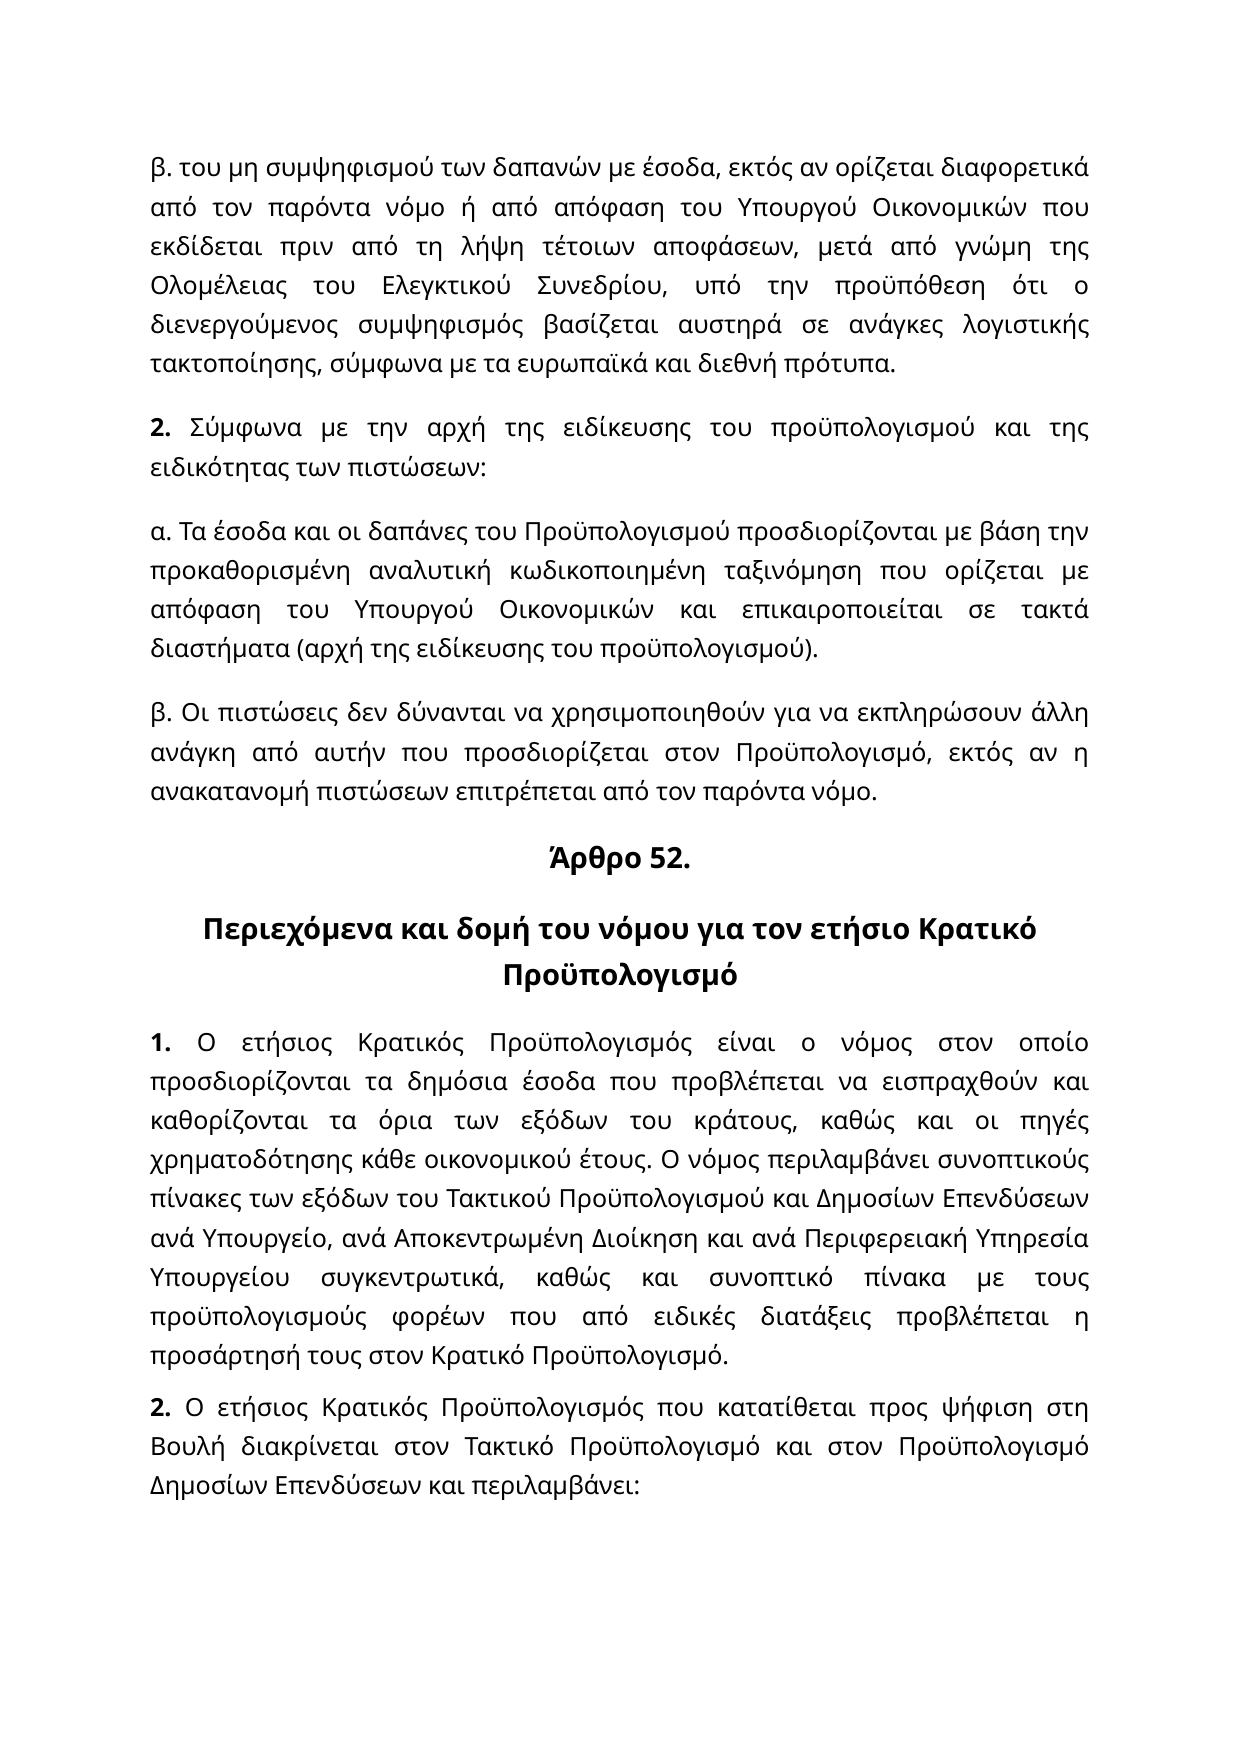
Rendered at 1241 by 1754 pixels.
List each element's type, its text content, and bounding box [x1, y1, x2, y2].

text β. Οι πιστώσεις δεν δύνανται να χρησιμοποιηθούν για να εκπληρώσουν άλλη ανάγκη από αυτήν που προσδιορίζεται στον Προϋπολογισμό, εκτός αν η ανακατανομή πιστώσεων επιτρέπεται από τον παρόντα νόμο. [150, 695, 1090, 807]
text 2. Σύμφωνα με την αρχή της ειδίκευσης του προϋπολογισμού και της ειδικότητας των πιστώσεων: [150, 410, 1090, 483]
text 1. Ο ετήσιος Κρατικός Προϋπολογισμός είναι ο νόμος στον οποίο προσδιορίζονται τα δημόσια έσοδα που προβλέπεται να εισπραχθούν και καθορίζονται τα όρια των εξόδων του κράτους, καθώς και οι πηγές χρηματοδότησης κάθε οικονομικού έτους. Ο νόμος περιλαμβάνει συνοπτικούς πίνακες των εξόδων του Τακτικού Προϋπολογισμού και Δημοσίων Επενδύσεων ανά Υπουργείο, ανά Αποκεντρωμένη Διοίκηση και ανά Περιφερειακή Υπηρεσία Υπουργείου συγκεντρωτικά, καθώς και συνοπτικό πίνακα με τους προϋπολογισμούς φορέων που από ειδικές διατάξεις προβλέπεται η προσάρτησή τους στον Κρατικό Προϋπολογισμό. [150, 1024, 1090, 1372]
subtitle Περιεχόμενα και δομή του νόμου για τον ετήσιο Κρατικό Προϋπολογισμό [150, 908, 1090, 993]
text α. Τα έσοδα και οι δαπάνες του Προϋπολογισμού προσδιορίζονται με βάση την προκαθορισμένη αναλυτική κωδικοποιημένη ταξινόμηση που ορίζεται με απόφαση του Υπουργού Οικονομικών και επικαιροποιείται σε τακτά διαστήματα (αρχή της ειδίκευσης του προϋπολογισμού). [150, 513, 1090, 665]
subtitle Άρθρο 52. [150, 837, 1090, 877]
text 2. Ο ετήσιος Κρατικός Προϋπολογισμός που κατατίθεται προς ψήφιση στη Βουλή διακρίνεται στον Τακτικό Προϋπολογισμό και στον Προϋπολογισμό Δημοσίων Επενδύσεων και περιλαμβάνει: [150, 1389, 1090, 1502]
text β. του μη συμψηφισμού των δαπανών με έσοδα, εκτός αν ορίζεται διαφορετικά από τον παρόντα νόμο ή από απόφαση του Υπουργού Οικονομικών που εκδίδεται πριν από τη λήψη τέτοιων αποφάσεων, μετά από γνώμη της Ολομέλειας του Ελεγκτικού Συνεδρίου, υπό την προϋπόθεση ότι ο διενεργούμενος συμψηφισμός βασίζεται αυστηρά σε ανάγκες λογιστικής τακτοποίησης, σύμφωνα με τα ευρωπαϊκά και διεθνή πρότυπα. [150, 150, 1090, 380]
